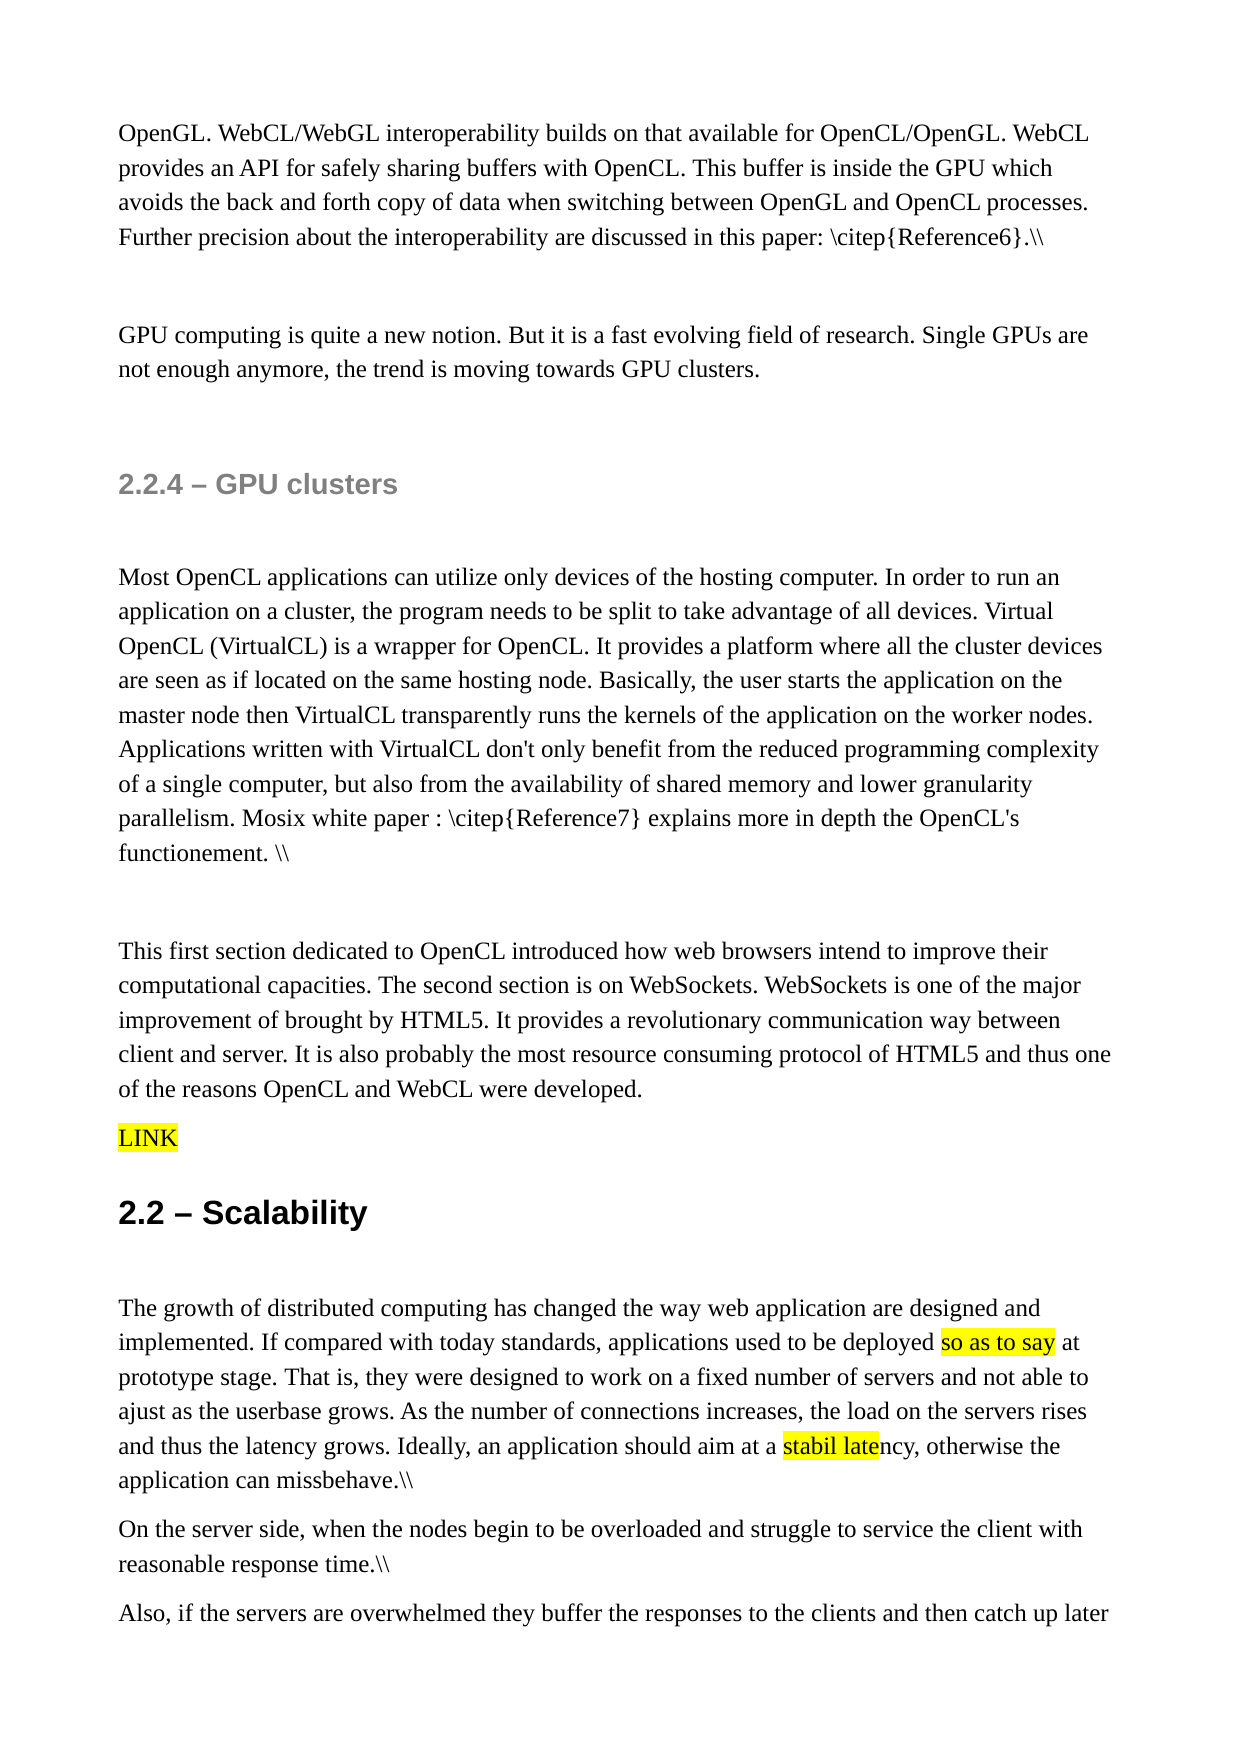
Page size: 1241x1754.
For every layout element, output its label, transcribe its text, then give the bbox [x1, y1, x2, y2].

text This first section dedicated to OpenCL introduced how web browsers intend to improve their computational capacities. The second section is on WebSockets. WebSockets is one of the major improvement of brought by HTML5. It provides a revolutionary communication way between client and server. It is also probably the most resource consuming protocol of HTML5 and thus one of the reasons OpenCL and WebCL were developed. [118, 936, 1122, 1103]
text GPU computing is quite a new notion. But it is a fast evolving field of research. Single GPUs are not enough anymore, the trend is moving towards GPU clusters. [118, 320, 1122, 383]
subtitle 2.2.4 – GPU clusters [118, 467, 1122, 500]
text Most OpenCL applications can utilize only devices of the hosting computer. In order to run an application on a cluster, the program needs to be split to take advantage of all devices. Virtual OpenCL (VirtualCL) is a wrapper for OpenCL. It provides a platform where all the cluster devices are seen as if located on the same hosting node. Basically, the user starts the application on the master node then VirtualCL transparently runs the kernels of the application on the worker nodes. Applications written with VirtualCL don't only benefit from the reduced programming complexity of a single computer, but also from the availability of shared memory and lower granularity parallelism. Mosix white paper : \citep{Reference7} explains more in depth the OpenCL's functionement. \\ [118, 562, 1122, 867]
text Also, if the servers are overwhelmed they buffer the responses to the clients and then catch up later [118, 1598, 1122, 1627]
text On the server side, when the nodes begin to be overloaded and struggle to service the client with reasonable response time.\\ [118, 1514, 1122, 1578]
subtitle 2.2 – Scalability [118, 1193, 1122, 1231]
text LINK [118, 1123, 1122, 1152]
text OpenGL. WebCL/WebGL interoperability builds on that available for OpenCL/OpenGL. WebCL provides an API for safely sharing buffers with OpenCL. This buffer is inside the GPU which avoids the back and forth copy of data when switching between OpenGL and OpenCL processes. Further precision about the interoperability are discussed in this paper: \citep{Reference6}.\\ [118, 118, 1122, 250]
text The growth of distributed computing has changed the way web application are designed and implemented. If compared with today standards, applications used to be deployed so as to say at prototype stage. That is, they were designed to work on a fixed number of servers and not able to ajust as the userbase grows. As the number of connections increases, the load on the servers rises and thus the latency grows. Ideally, an application should aim at a stabil latency, otherwise the application can missbehave.\\ [118, 1293, 1122, 1494]
